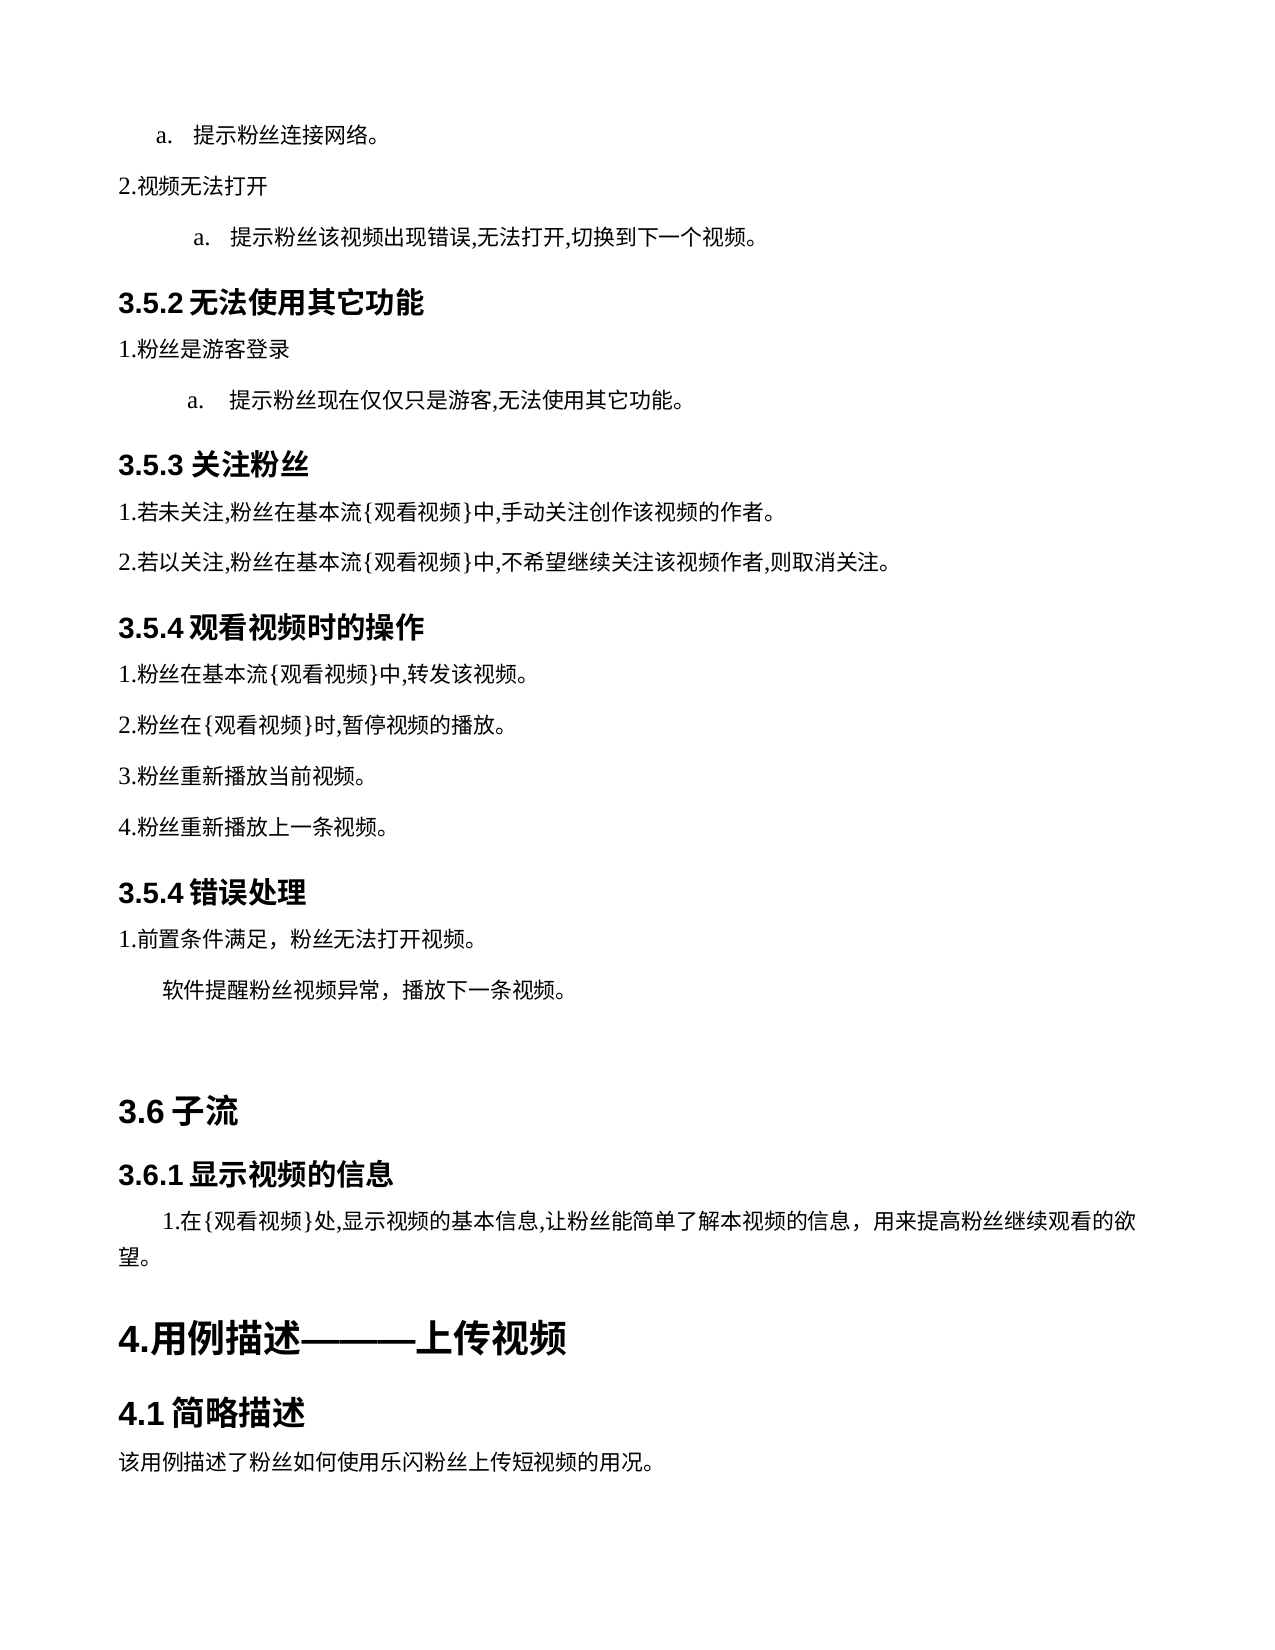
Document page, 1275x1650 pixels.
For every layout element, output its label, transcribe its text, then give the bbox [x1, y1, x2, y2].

text 1.若未关注,粉丝在基本流{观看视频}中,手动关注创作该视频的作者。 [118, 494, 1157, 526]
subtitle 3.6子流 [118, 1092, 1157, 1131]
subtitle 3.5.4观看视频时的操作 [118, 611, 1157, 645]
text a. 提示粉丝现在仅仅只是游客,无法使用其它功能。 [118, 383, 1157, 414]
text 3.粉丝重新播放当前视频。 [118, 759, 1157, 791]
text 2.粉丝在{观看视频}时,暂停视频的播放。 [118, 708, 1157, 740]
text 1.在{观看视频}处,显示视频的基本信息,让粉丝能简单了解本视频的信息，用来提高粉丝继续观看的欲望。 [118, 1204, 1157, 1272]
text 4.粉丝重新播放上一条视频。 [118, 810, 1157, 842]
text 该用例描述了粉丝如何使用乐闪粉丝上传短视频的用况。 [118, 1444, 1157, 1476]
subtitle 3.5.2无法使用其它功能 [118, 286, 1157, 319]
text 软件提醒粉丝视频异常，播放下一条视频。 [118, 973, 1157, 1004]
subtitle 4.1简略描述 [118, 1393, 1157, 1432]
subtitle 4.用例描述———上传视频 [118, 1316, 1157, 1360]
list 提示粉丝该视频出现错误,无法打开,切换到下一个视频。 [193, 220, 1157, 252]
text 1.前置条件满足，粉丝无法打开视频。 [118, 922, 1157, 953]
text 2.视频无法打开 [118, 169, 1157, 201]
text 1.粉丝是游客登录 [118, 332, 1157, 363]
text 2.若以关注,粉丝在基本流{观看视频}中,不希望继续关注该视频作者,则取消关注。 [118, 545, 1157, 577]
list 提示粉丝连接网络。 [156, 118, 1157, 150]
subtitle 3.6.1显示视频的信息 [118, 1158, 1157, 1192]
subtitle 3.5.4错误处理 [118, 876, 1157, 909]
text 1.粉丝在基本流{观看视频}中,转发该视频。 [118, 657, 1157, 689]
subtitle 3.5.3 关注粉丝 [118, 448, 1157, 482]
